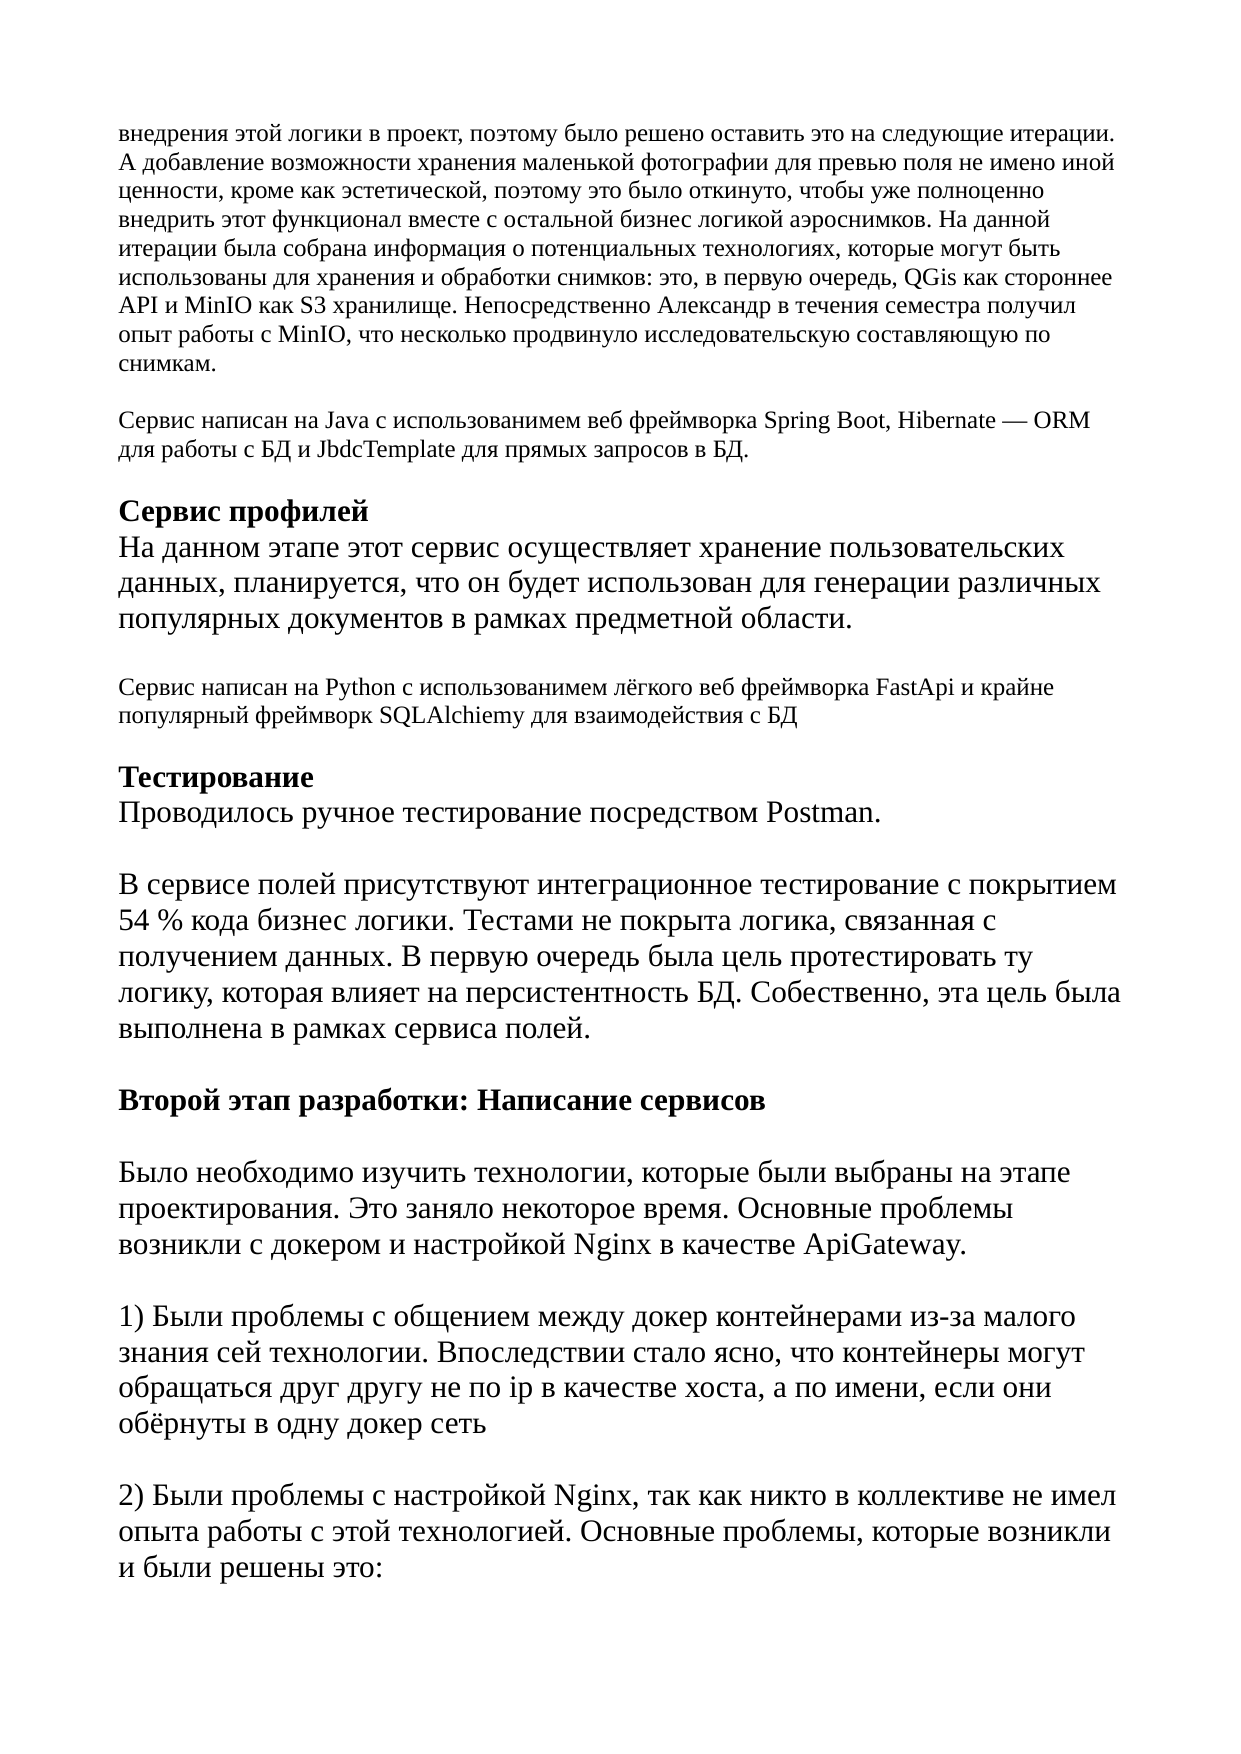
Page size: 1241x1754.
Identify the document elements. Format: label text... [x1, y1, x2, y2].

text Сервис написан на Java с использованимем веб фреймворка Spring Boot, Hibernate — ORM для работы с БД и JbdcTemplate для прямых запросов в БД. [118, 406, 1122, 463]
text внедрения этой логики в проект, поэтому было решено оставить это на следующие итерации. А добавление возможности хранения маленькой фотографии для превью поля не имено иной ценности, кроме как эстетической, поэтому это было откинуто, чтобы уже полноценно внедрить этот функционал вместе с остальной бизнес логикой аэроснимков. На данной итерации была собрана информация о потенциальных технологиях, которые могут быть использованы для хранения и обработки снимков: это, в первую очередь, QGis как стороннее API и MinIO как S3 хранилище. Непосредственно Александр в течения семестра получил опыт работы с MinIO, что несколько продвинуло исследовательскую составляющую по снимкам. [118, 118, 1122, 377]
text Тестирование [118, 758, 1122, 794]
text Второй этап разработки: Написание сервисов [118, 1081, 1122, 1117]
text Было необходимо изучить технологии, которые были выбраны на этапе проектирования. Это заняло некоторое время. Основные проблемы возникли с докером и настройкой Nginx в качестве ApiGateway. 1) Были проблемы с общением между докер контейнерами из-за малого знания сей технологии. Впоследствии стало ясно, что контейнеры могут обращаться друг другу не по ip в качестве хоста, а по имени, если они обёрнуты в одну докер сеть [118, 1153, 1122, 1441]
text 2) Были проблемы с настройкой Nginx, так как никто в коллективе не имел опыта работы с этой технологией. Основные проблемы, которые возникли и были решены это: [118, 1477, 1122, 1584]
text В сервисе полей присутствуют интеграционное тестирование с покрытием 54 % кода бизнес логики. Тестами не покрыта логика, связанная с получением данных. В первую очередь была цель протестировать ту логику, которая влияет на персистентность БД. Собественно, эта цель была выполнена в рамках сервиса полей. [118, 866, 1122, 1045]
text На данном этапе этот сервис осуществляет хранение пользовательских данных, планируется, что он будет использован для генерации различных популярных документов в рамках предметной области. [118, 528, 1122, 636]
text Проводилось ручное тестирование посредством Postman. [118, 794, 1122, 830]
text Сервис написан на Python с использованимем лёгкого веб фреймворка FastApi и крайне популярный фреймворк SQLAlchiemy для взаимодействия с БД [118, 672, 1122, 729]
text Сервис профилей [118, 492, 1122, 528]
